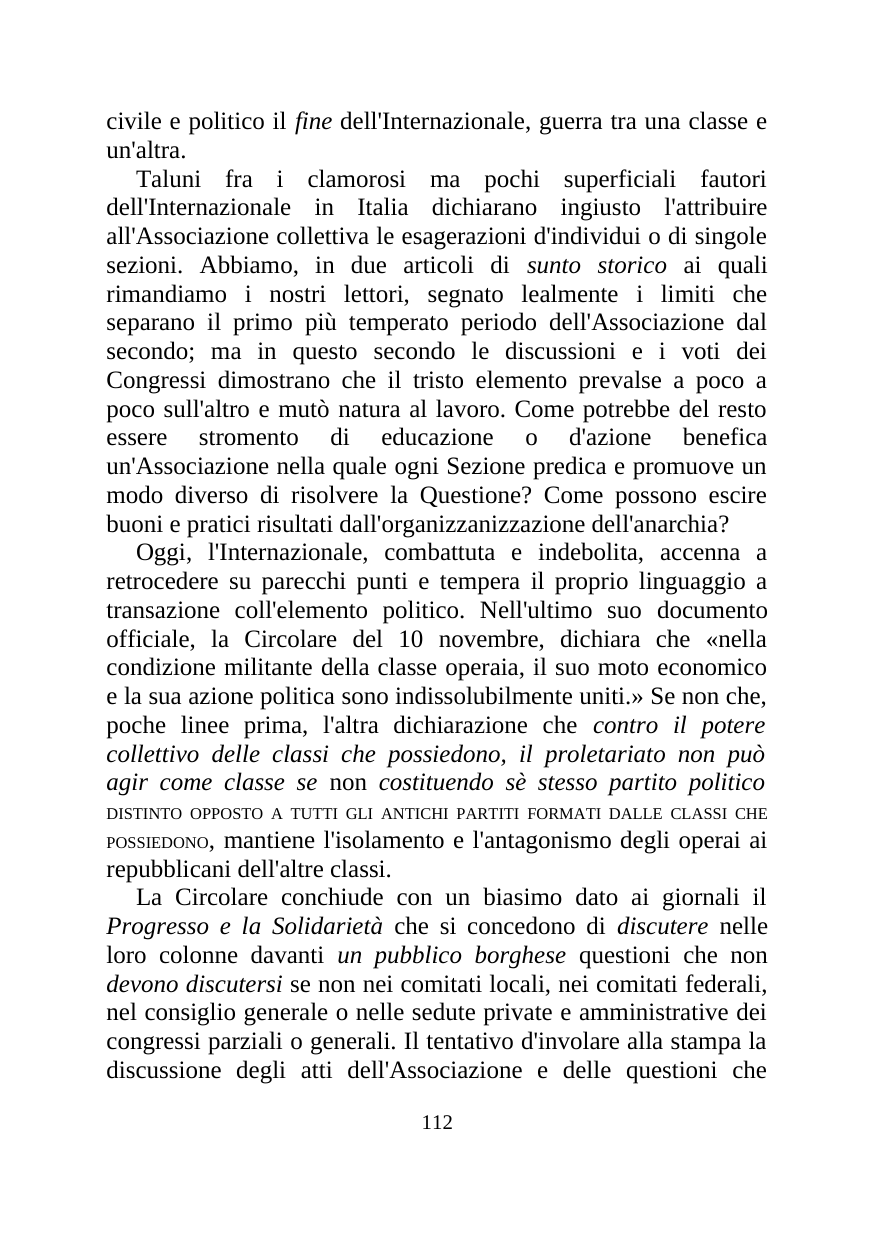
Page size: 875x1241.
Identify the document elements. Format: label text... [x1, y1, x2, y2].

text Oggi, l'Internazionale, combattuta e indebolita, accenna a retrocedere su parecchi punti e tempera il proprio linguaggio a transazione coll'elemento politico. Nell'ultimo suo documento officiale, la Circolare del 10 novembre, dichiara che «nella condizione militante della classe operaia, il suo moto economico e la sua azione politica sono indissolubilmente uniti.» Se non che, poche linee prima, l'altra dichiarazione che contro il potere collettivo delle classi che possiedono, il proletariato non può agir come classe se non costituendo sè stesso partito politico distinto opposto a tutti gli antichi partiti formati dalle classi che possiedono, mantiene l'isolamento e l'antagonismo degli operai ai repubblicani dell'altre classi. [106, 537, 768, 882]
text Taluni fra i clamorosi ma pochi superficiali fautori dell'Internazionale in Italia dichiarano ingiusto l'attribuire all'Associazione collettiva le esagerazioni d'individui o di singole sezioni. Abbiamo, in due articoli di sunto storico ai quali rimandiamo i nostri lettori, segnato lealmente i limiti che separano il primo più temperato periodo dell'Associazione dal secondo; ma in questo secondo le discussioni e i voti dei Congressi dimostrano che il tristo elemento prevalse a poco a poco sull'altro e mutò natura al lavoro. Come potrebbe del resto essere stromento di educazione o d'azione benefica un'Associazione nella quale ogni Sezione predica e promuove un modo diverso di risolvere la Questione? Come possono escire buoni e pratici risultati dall'organizzanizzazione dell'anarchia? [106, 164, 768, 537]
text civile e politico il fine dell'Internazionale, guerra tra una classe e un'altra. [106, 106, 768, 164]
text La Circolare conchiude con un biasimo dato ai giornali il Progresso e la Solidarietà che si concedono di discutere nelle loro colonne davanti un pubblico borghese questioni che non devono discutersi se non nei comitati locali, nei comitati federali, nel consiglio generale o nelle sedute private e amministrative dei congressi parziali o generali. Il tentativo d'involare alla stampa la discussione degli atti dell'Associazione e delle questioni che [106, 882, 768, 1084]
